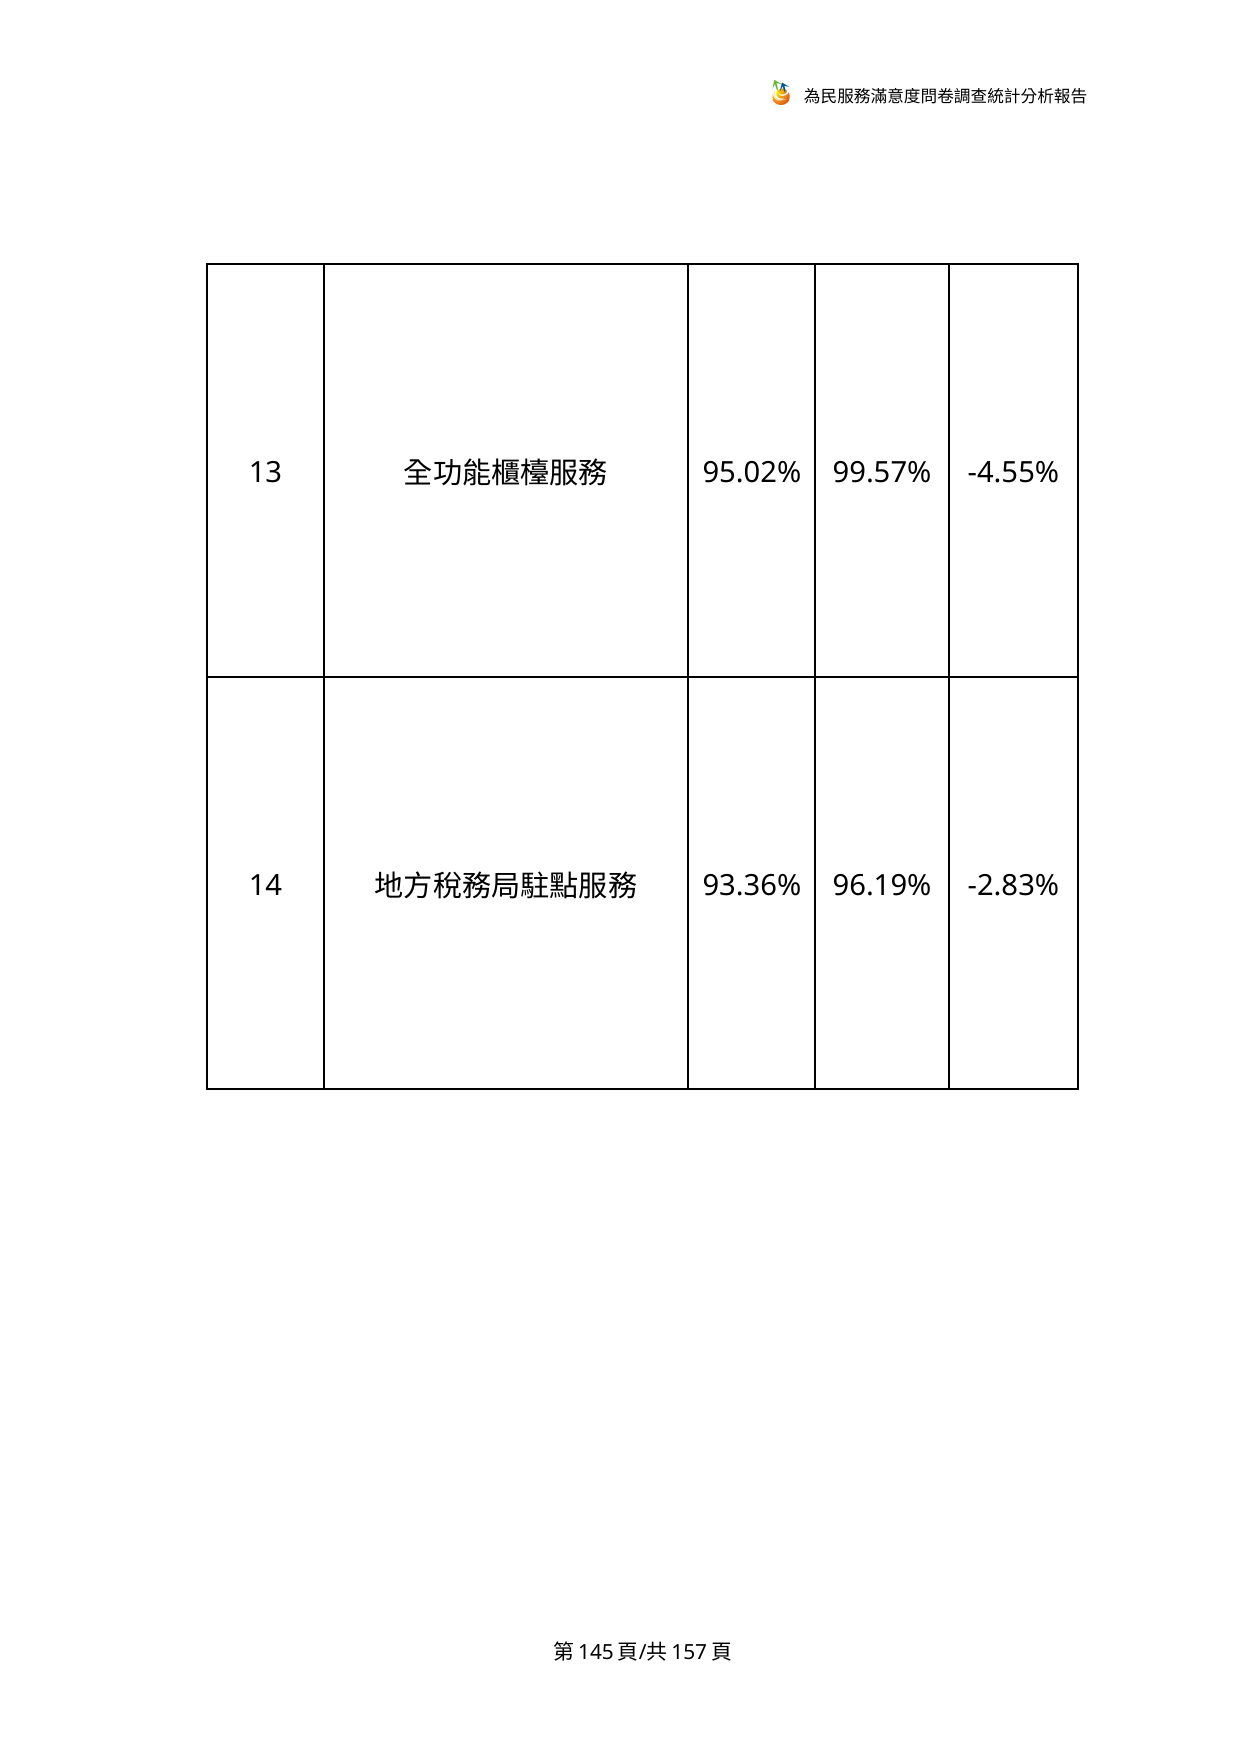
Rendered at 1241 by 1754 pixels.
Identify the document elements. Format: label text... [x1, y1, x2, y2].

table_cell 96.19% [816, 678, 948, 1088]
table_cell 14 [208, 678, 323, 1088]
table_cell 全功能櫃檯服務 [325, 265, 687, 676]
table_cell 地方稅務局駐點服務 [325, 678, 687, 1088]
table_cell -2.83% [950, 678, 1077, 1088]
table_cell 95.02% [689, 265, 814, 676]
table_cell 99.57% [816, 265, 948, 676]
table_cell 93.36% [689, 678, 814, 1088]
table_cell 13 [208, 265, 323, 676]
table_cell -4.55% [950, 265, 1077, 676]
picture [772, 80, 790, 105]
